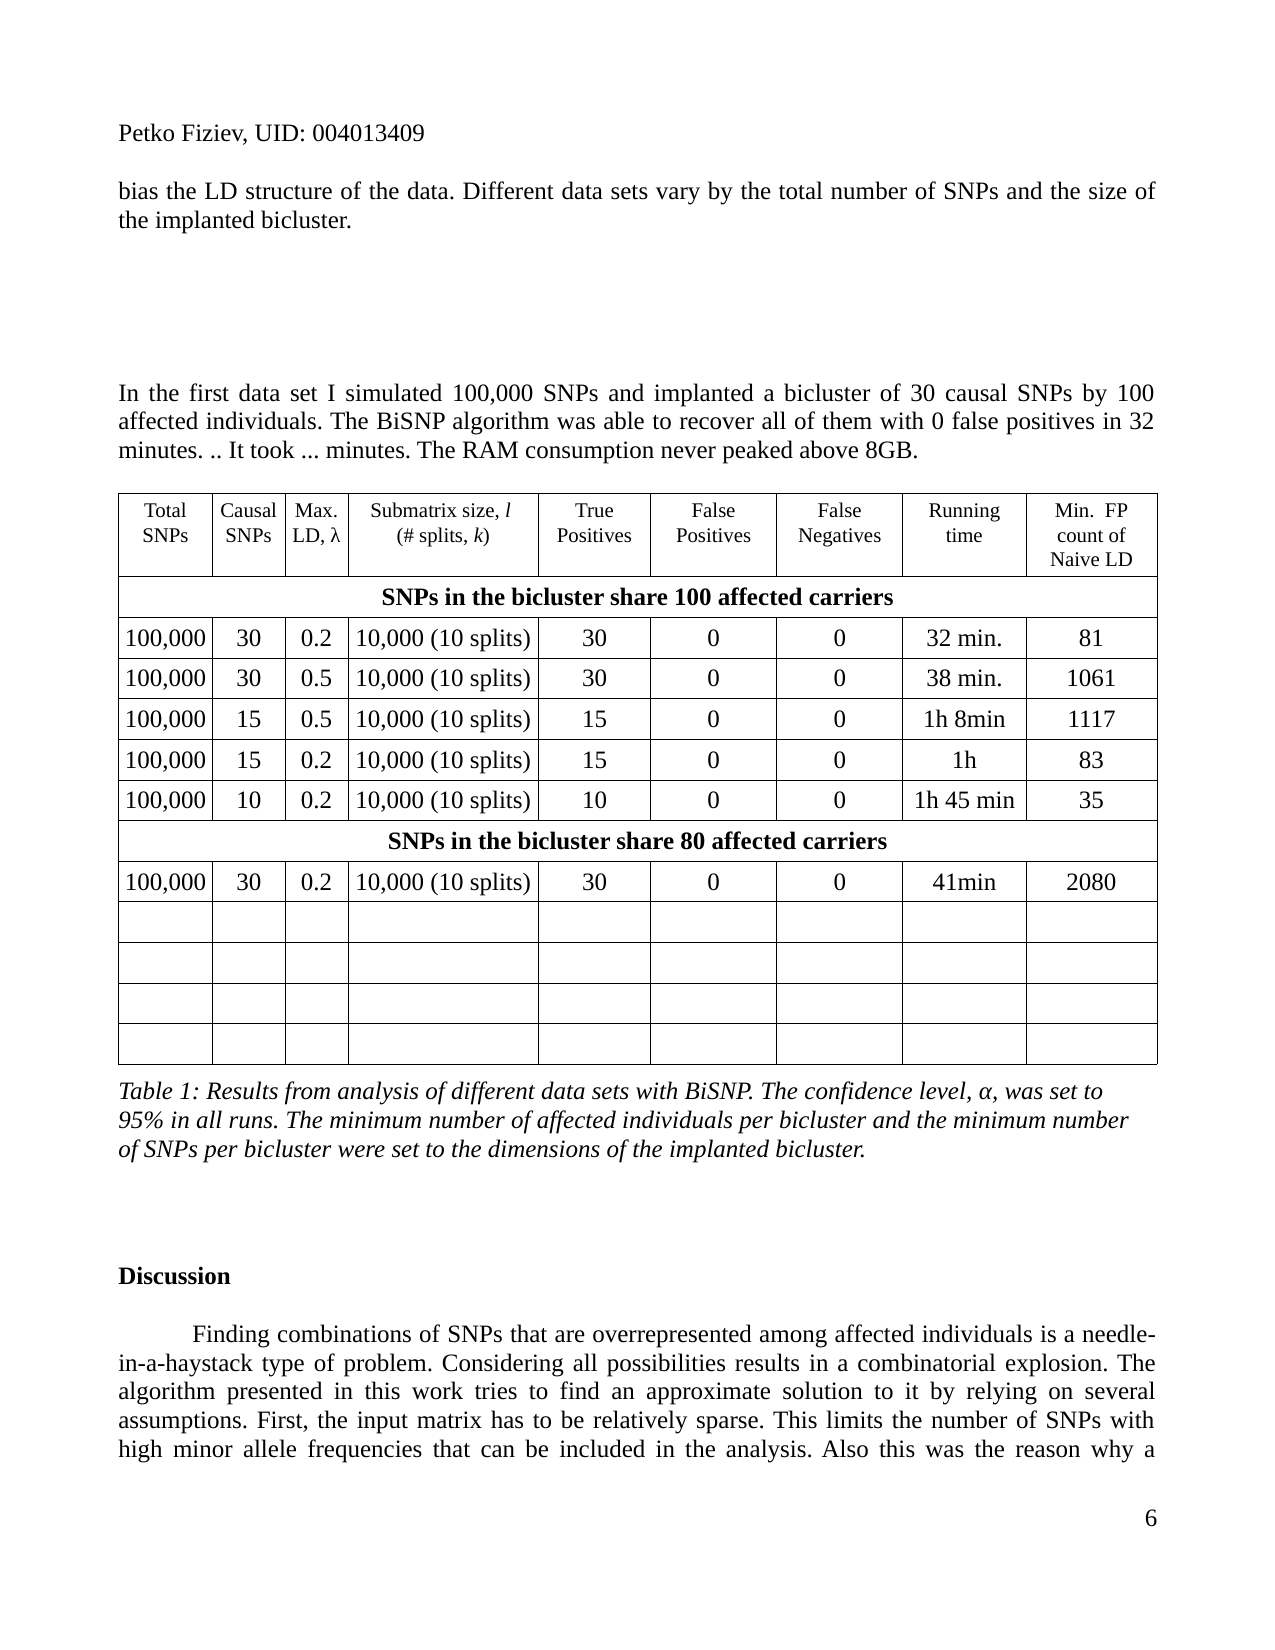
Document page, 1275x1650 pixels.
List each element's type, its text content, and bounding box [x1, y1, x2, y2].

table_cell 0 [777, 699, 902, 739]
table_cell [213, 943, 285, 983]
table_cell 30 [213, 862, 285, 901]
table_cell 0.2 [286, 618, 348, 658]
table_cell 35 [1027, 781, 1157, 820]
table_cell 1h 8min [903, 699, 1026, 739]
table_cell 81 [1027, 618, 1157, 658]
table_cell 10,000 (10 splits) [349, 618, 538, 658]
table_cell [349, 943, 538, 983]
table_cell 83 [1027, 740, 1157, 779]
table_cell [777, 902, 902, 942]
table_header Max. LD, λ [286, 494, 348, 576]
table_cell 30 [213, 618, 285, 658]
table_cell 1h [903, 740, 1026, 779]
table_cell 30 [213, 659, 285, 698]
table_cell [349, 984, 538, 1023]
table_cell 1h 45 min [903, 781, 1026, 820]
table_header True Positives [539, 494, 650, 576]
table_cell 10,000 (10 splits) [349, 740, 538, 779]
table_cell 0 [777, 740, 902, 779]
table_header Total SNPs [119, 494, 212, 576]
table_cell 10 [539, 781, 650, 820]
text bias the LD structure of the data. Different data sets vary by the total number of SNPs and the size of the implanted bicluster. [118, 176, 1157, 234]
table_cell 10,000 (10 splits) [349, 659, 538, 698]
table_cell 10,000 (10 splits) [349, 862, 538, 901]
table_cell [213, 1024, 285, 1064]
table_cell [1027, 902, 1157, 942]
table_cell [213, 984, 285, 1023]
table_cell 15 [539, 740, 650, 779]
table_cell [286, 984, 348, 1023]
table_cell [903, 902, 1026, 942]
text Finding combinations of SNPs that are overrepresented among affected individuals is a needle-in-a-haystack type of problem. Considering all possibilities results in a combinatorial explosion. The algorithm presented in this work tries to find an approximate solution to it by relying on several assumptions. First, the input matrix has to be relatively sparse. This limits the number of SNPs with high minor allele frequencies that can be included in the analysis. Also this was the reason why a [118, 1319, 1157, 1463]
table_cell 0 [777, 618, 902, 658]
table_cell 0.5 [286, 699, 348, 739]
table_cell 0 [651, 862, 776, 901]
table_cell 15 [539, 699, 650, 739]
table_cell 100,000 [119, 740, 212, 779]
table_cell [119, 902, 212, 942]
table_cell 0 [777, 659, 902, 698]
table_cell [777, 1024, 902, 1064]
table_cell [777, 984, 902, 1023]
table_cell 10,000 (10 splits) [349, 699, 538, 739]
table_cell 0.2 [286, 862, 348, 901]
table_header Running time [903, 494, 1026, 576]
table_cell [1027, 1024, 1157, 1064]
table_cell 30 [539, 618, 650, 658]
table_cell [286, 902, 348, 942]
table_cell [349, 902, 538, 942]
table_header False Positives [651, 494, 776, 576]
table_cell 0.5 [286, 659, 348, 698]
table_cell [903, 943, 1026, 983]
text In the first data set I simulated 100,000 SNPs and implanted a bicluster of 30 causal SNPs by 100 affected individuals. The BiSNP algorithm was able to recover all of them with 0 false positives in 32 minutes. .. It took ... minutes. The RAM consumption never peaked above 8GB. [118, 378, 1157, 464]
table_cell 10,000 (10 splits) [349, 781, 538, 820]
table_cell 100,000 [119, 699, 212, 739]
table_cell [539, 902, 650, 942]
table_cell [1027, 943, 1157, 983]
table_cell 0 [651, 659, 776, 698]
table_cell [651, 1024, 776, 1064]
table_cell [903, 1024, 1026, 1064]
table_cell [651, 902, 776, 942]
table_cell 0 [651, 618, 776, 658]
table_cell [903, 984, 1026, 1023]
table_cell 10 [213, 781, 285, 820]
text Discussion [118, 1261, 1157, 1290]
text Table 1: Results from analysis of different data sets with BiSNP. The confidence level, α, was set to 95% in all runs. The minimum number of affected individuals per bicluster and the minimum number of SNPs per bicluster were set to the dimensions of the implanted bicluster. [118, 1076, 1157, 1163]
table_cell 1061 [1027, 659, 1157, 698]
table_cell [213, 902, 285, 942]
table_header False Negatives [777, 494, 902, 576]
table_cell 41min [903, 862, 1026, 901]
table_header Min. FP count of Naive LD [1027, 494, 1157, 576]
table_cell 15 [213, 699, 285, 739]
table_cell 0.2 [286, 781, 348, 820]
table_header Submatrix size, l (# splits, k) [349, 494, 538, 576]
table_cell 100,000 [119, 618, 212, 658]
table_cell [119, 984, 212, 1023]
table_cell [539, 984, 650, 1023]
table_cell 1117 [1027, 699, 1157, 739]
table_cell 2080 [1027, 862, 1157, 901]
table_cell SNPs in the bicluster share 80 affected carriers [119, 821, 1157, 861]
table_cell 100,000 [119, 781, 212, 820]
table_cell [286, 1024, 348, 1064]
table_cell 0 [777, 862, 902, 901]
table_cell 0 [777, 781, 902, 820]
table_cell [539, 1024, 650, 1064]
table_header Causal SNPs [213, 494, 285, 576]
table_cell 30 [539, 862, 650, 901]
table_cell [286, 943, 348, 983]
table_cell [651, 984, 776, 1023]
table_cell 0 [651, 740, 776, 779]
table_cell 32 min. [903, 618, 1026, 658]
table_cell 0 [651, 781, 776, 820]
table_cell SNPs in the bicluster share 100 affected carriers [119, 577, 1157, 617]
table_cell 0 [651, 699, 776, 739]
table_cell [777, 943, 902, 983]
table_cell [349, 1024, 538, 1064]
table_cell [119, 1024, 212, 1064]
table_cell [539, 943, 650, 983]
table_cell 30 [539, 659, 650, 698]
table_cell 100,000 [119, 862, 212, 901]
table_cell 38 min. [903, 659, 1026, 698]
table_cell [119, 943, 212, 983]
table_cell 0.2 [286, 740, 348, 779]
table_cell 15 [213, 740, 285, 779]
table_cell [651, 943, 776, 983]
table_cell 100,000 [119, 659, 212, 698]
table_cell [1027, 984, 1157, 1023]
